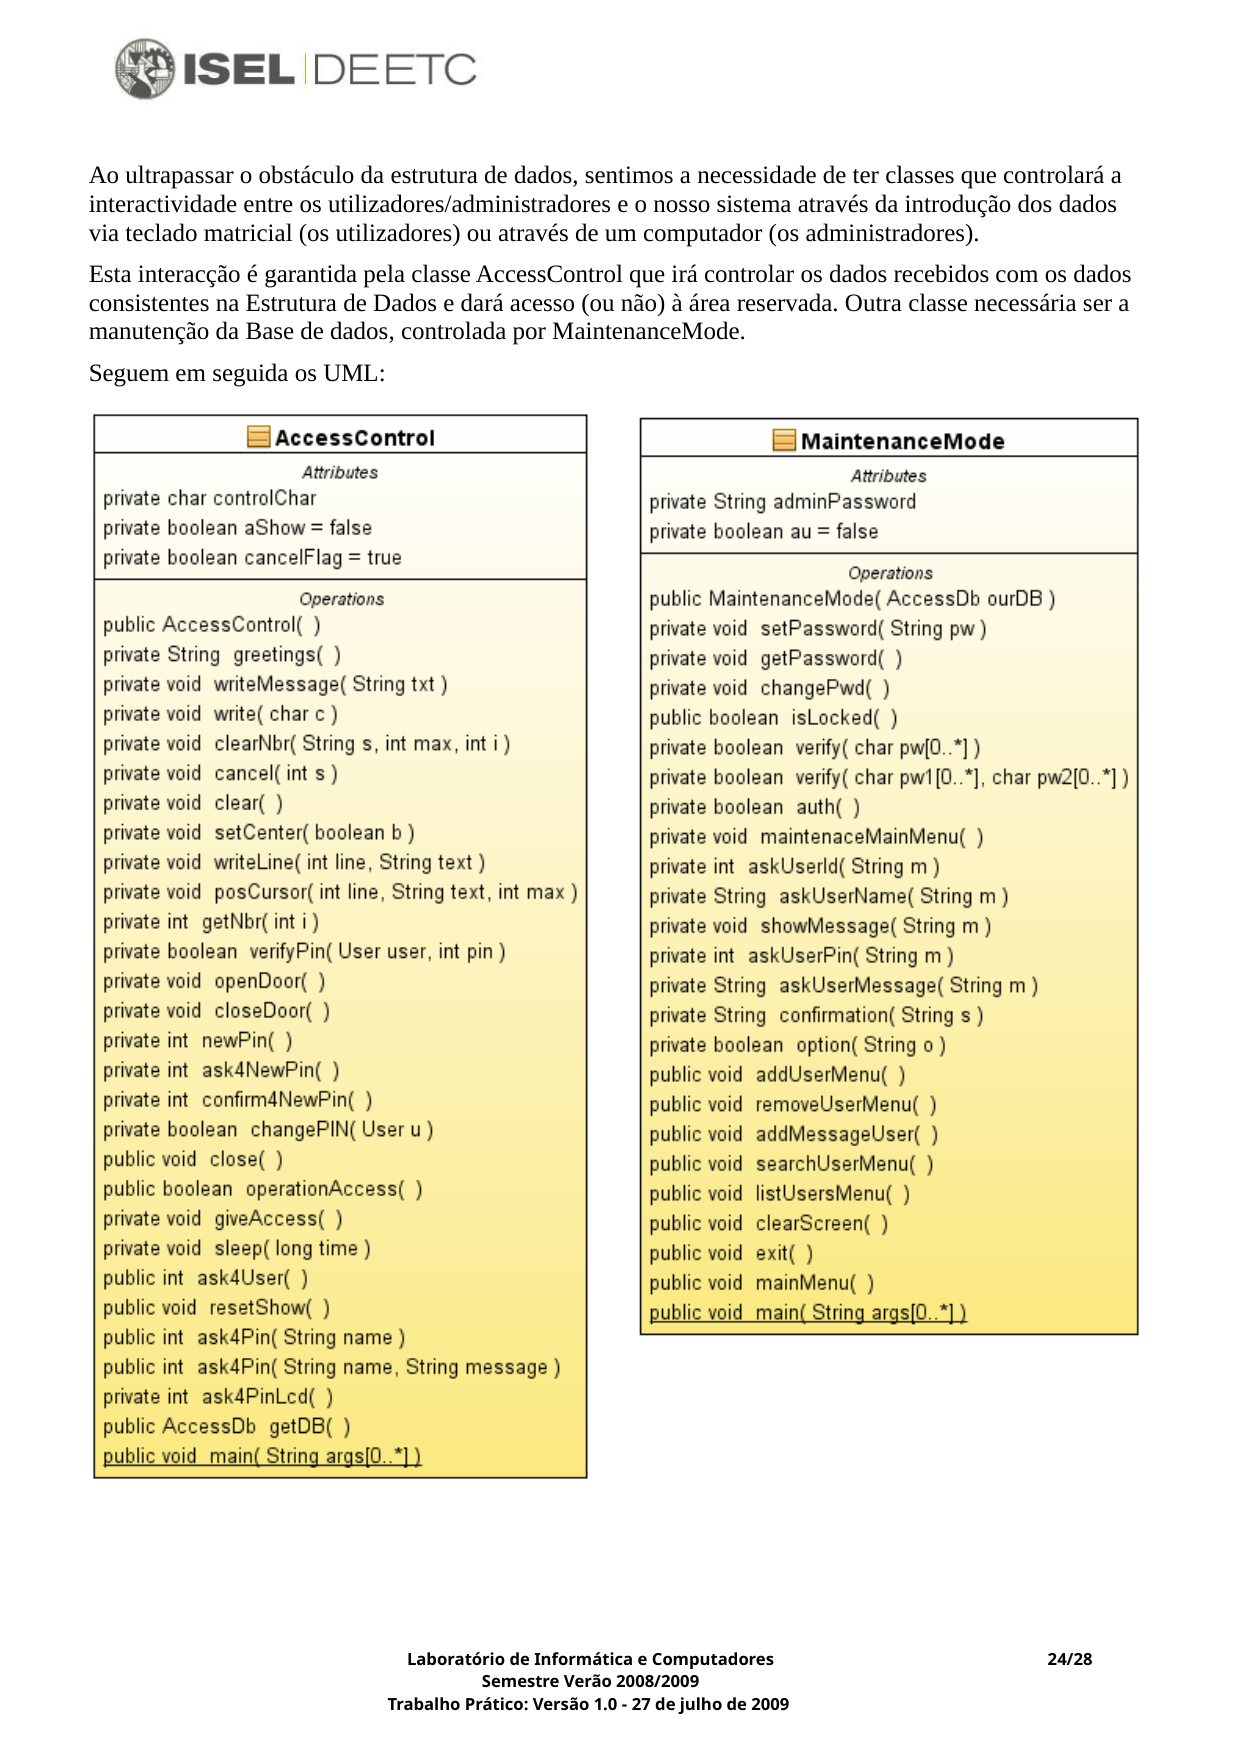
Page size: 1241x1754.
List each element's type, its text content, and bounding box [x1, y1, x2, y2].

text Seguem em seguida os UML: [88, 358, 1152, 386]
text Ao ultrapassar o obstáculo da estrutura de dados, sentimos a necessidade de ter classes que controlará a interactividade entre os utilizadores/administradores e o nosso sistema através da introdução dos dados via teclado matricial (os utilizadores) ou através de um computador (os administradores). [88, 160, 1152, 246]
picture [90, 410, 593, 1482]
picture [637, 415, 1142, 1337]
text Esta interacção é garantida pela classe AccessControl que irá controlar os dados recebidos com os dados consistentes na Estrutura de Dados e dará acesso (ou não) à área reservada. Outra classe necessária ser a manutenção da Base de dados, controlada por MaintenanceMode. [88, 259, 1152, 345]
picture [105, 24, 507, 125]
